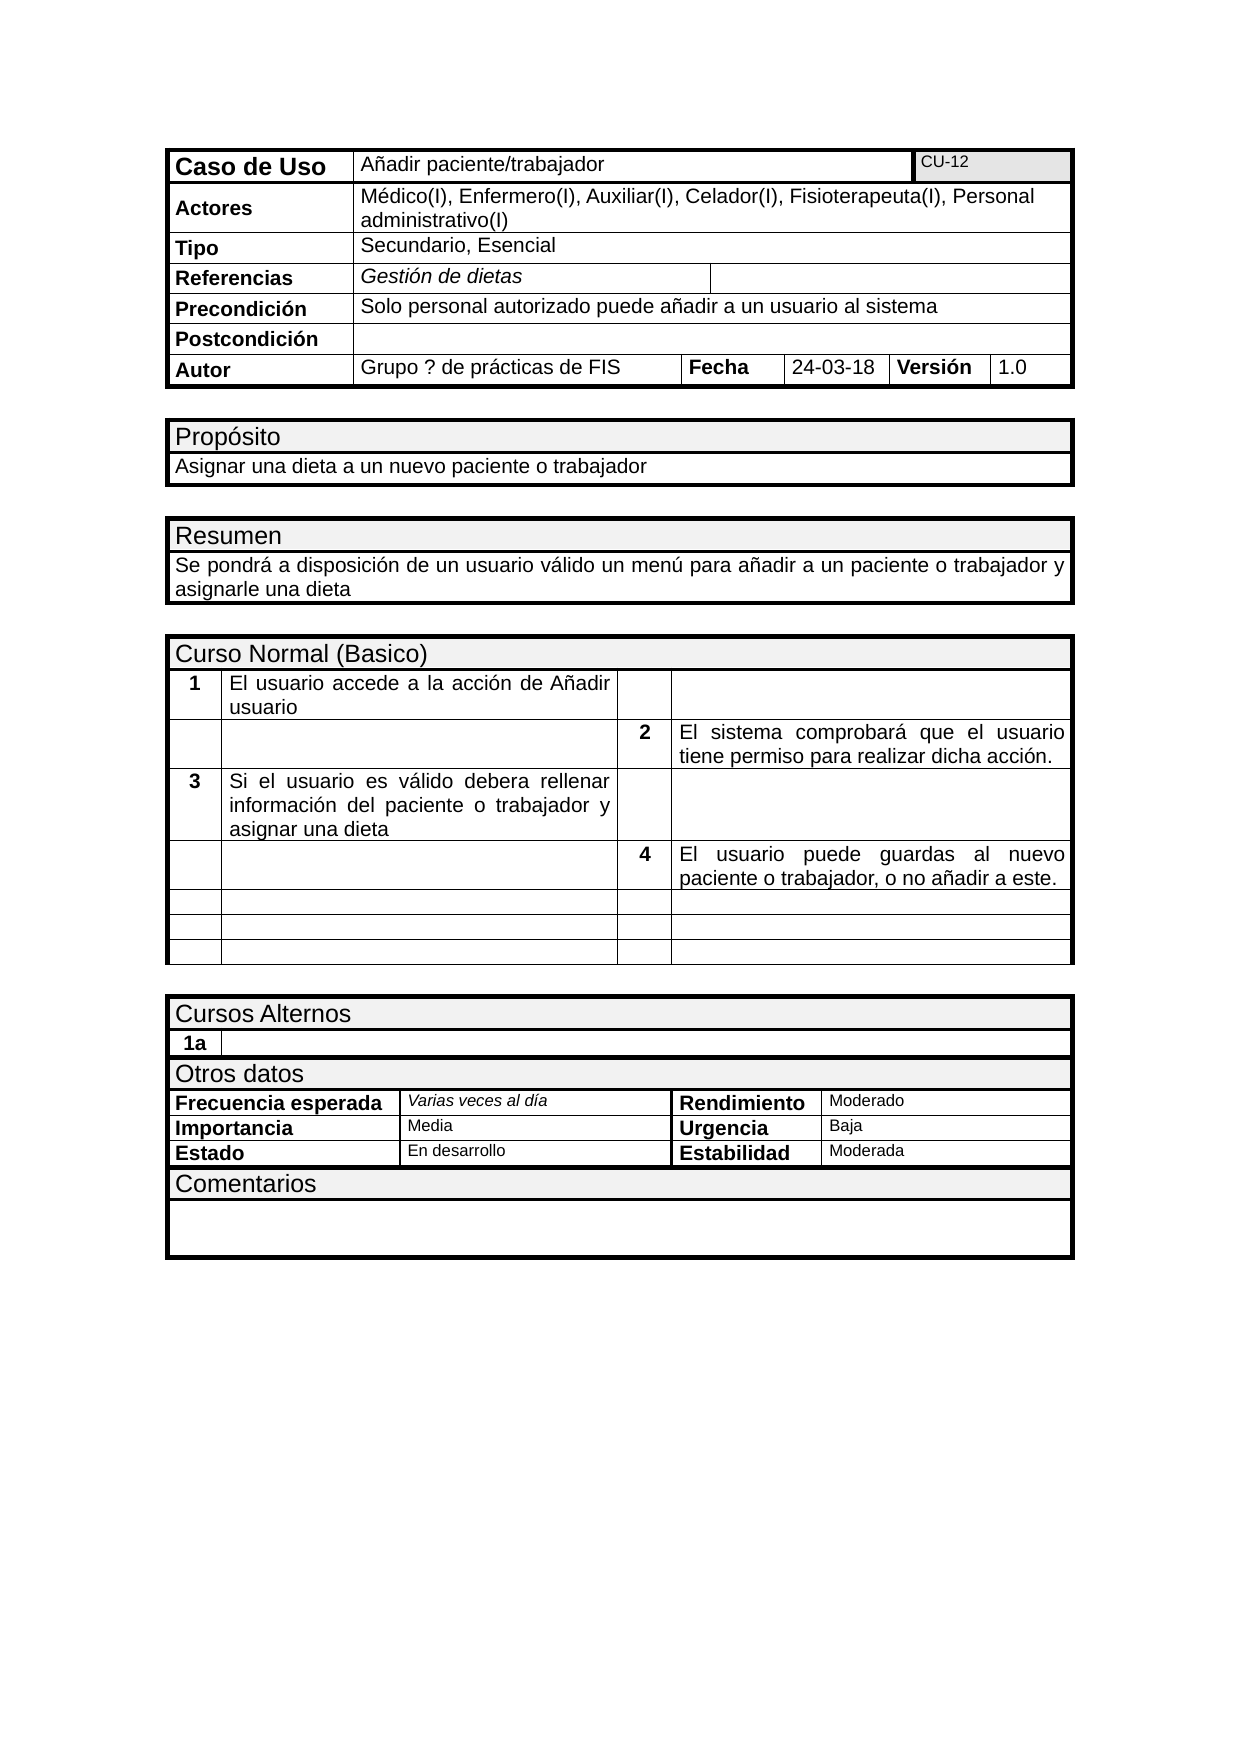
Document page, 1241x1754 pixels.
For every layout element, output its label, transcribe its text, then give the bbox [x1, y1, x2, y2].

table_cell Se pondrá a disposición de un usuario válido un menú para añadir a un paciente o trabajador y asignarle una dieta [170, 553, 1070, 601]
table_cell Precondición [170, 294, 353, 323]
table_cell Frecuencia esperada [170, 1091, 399, 1115]
table_cell [672, 671, 1070, 718]
table_cell 1a [170, 1031, 221, 1055]
table_cell [222, 915, 617, 939]
table_cell 2 [618, 720, 671, 767]
table_cell [170, 841, 221, 889]
table_cell Estabilidad [673, 1141, 821, 1165]
table_header Curso Normal (Basico) [170, 639, 1070, 667]
table_cell Moderado [822, 1091, 1070, 1115]
table_cell El sistema comprobará que el usuario tiene permiso para realizar dicha acción. [672, 720, 1070, 767]
table_cell [222, 890, 617, 914]
table_cell Urgencia [673, 1116, 821, 1140]
table_cell Autor [170, 355, 353, 384]
table_cell Importancia [170, 1116, 399, 1140]
table_cell Grupo ? de prácticas de FIS [354, 355, 681, 384]
table_cell [222, 940, 617, 964]
table_cell Baja [822, 1116, 1070, 1140]
table_cell [170, 890, 221, 914]
table_cell [672, 890, 1070, 914]
table_cell [222, 1031, 1070, 1055]
table_cell Fecha [682, 355, 784, 384]
table_cell Solo personal autorizado puede añadir a un usuario al sistema [354, 294, 1070, 323]
table_cell Médico(I), Enfermero(I), Auxiliar(I), Celador(I), Fisioterapeuta(I), Personal administrativo(I) [354, 184, 1070, 232]
table_cell Moderada [822, 1141, 1070, 1165]
table_cell Rendimiento [673, 1091, 821, 1115]
table_cell Asignar una dieta a un nuevo paciente o trabajador [170, 454, 1070, 483]
table_cell [672, 769, 1070, 840]
table_cell 1.0 [991, 355, 1070, 384]
table_cell Media [401, 1116, 670, 1140]
table_cell Si el usuario es válido debera rellenar información del paciente o trabajador y asignar una dieta [222, 769, 617, 840]
table_cell Tipo [170, 233, 353, 262]
table_cell [711, 264, 1070, 293]
table_cell Gestión de dietas [354, 264, 710, 293]
table_cell El usuario accede a la acción de Añadir usuario [222, 671, 617, 718]
table_cell [672, 940, 1070, 964]
table_cell [618, 671, 671, 718]
table_cell [170, 915, 221, 939]
table_header Resumen [170, 521, 1070, 549]
table_cell [618, 890, 671, 914]
table_cell 24-03-18 [785, 355, 889, 384]
table_cell Postcondición [170, 324, 353, 354]
table_cell Secundario, Esencial [354, 233, 1070, 262]
table_cell Actores [170, 184, 353, 232]
table_cell [618, 915, 671, 939]
table_header Cursos Alternos [170, 999, 1070, 1028]
table_header CU-12 [916, 152, 1070, 181]
table_header Propósito [170, 422, 1070, 451]
table_cell El usuario puede guardas al nuevo paciente o trabajador, o no añadir a este. [672, 841, 1070, 889]
table_cell Otros datos [170, 1060, 1070, 1088]
table_cell [354, 324, 1070, 354]
table_cell Comentarios [170, 1170, 1070, 1198]
table_cell [222, 841, 617, 889]
table_cell Estado [170, 1141, 399, 1165]
table_cell [618, 940, 671, 964]
table_cell [170, 1201, 1070, 1255]
table_cell En desarrollo [401, 1141, 670, 1165]
table_cell Varias veces al día [401, 1091, 670, 1115]
table_cell Referencias [170, 264, 353, 293]
table_cell Versión [890, 355, 990, 384]
table_cell 3 [170, 769, 221, 840]
table_cell [222, 720, 617, 767]
table_header Añadir paciente/trabajador [354, 152, 911, 181]
table_cell [170, 720, 221, 767]
table_header Caso de Uso [170, 152, 353, 181]
table_cell [170, 940, 221, 964]
table_cell 1 [170, 671, 221, 718]
table_cell 4 [618, 841, 671, 889]
table_cell [618, 769, 671, 840]
table_cell [672, 915, 1070, 939]
